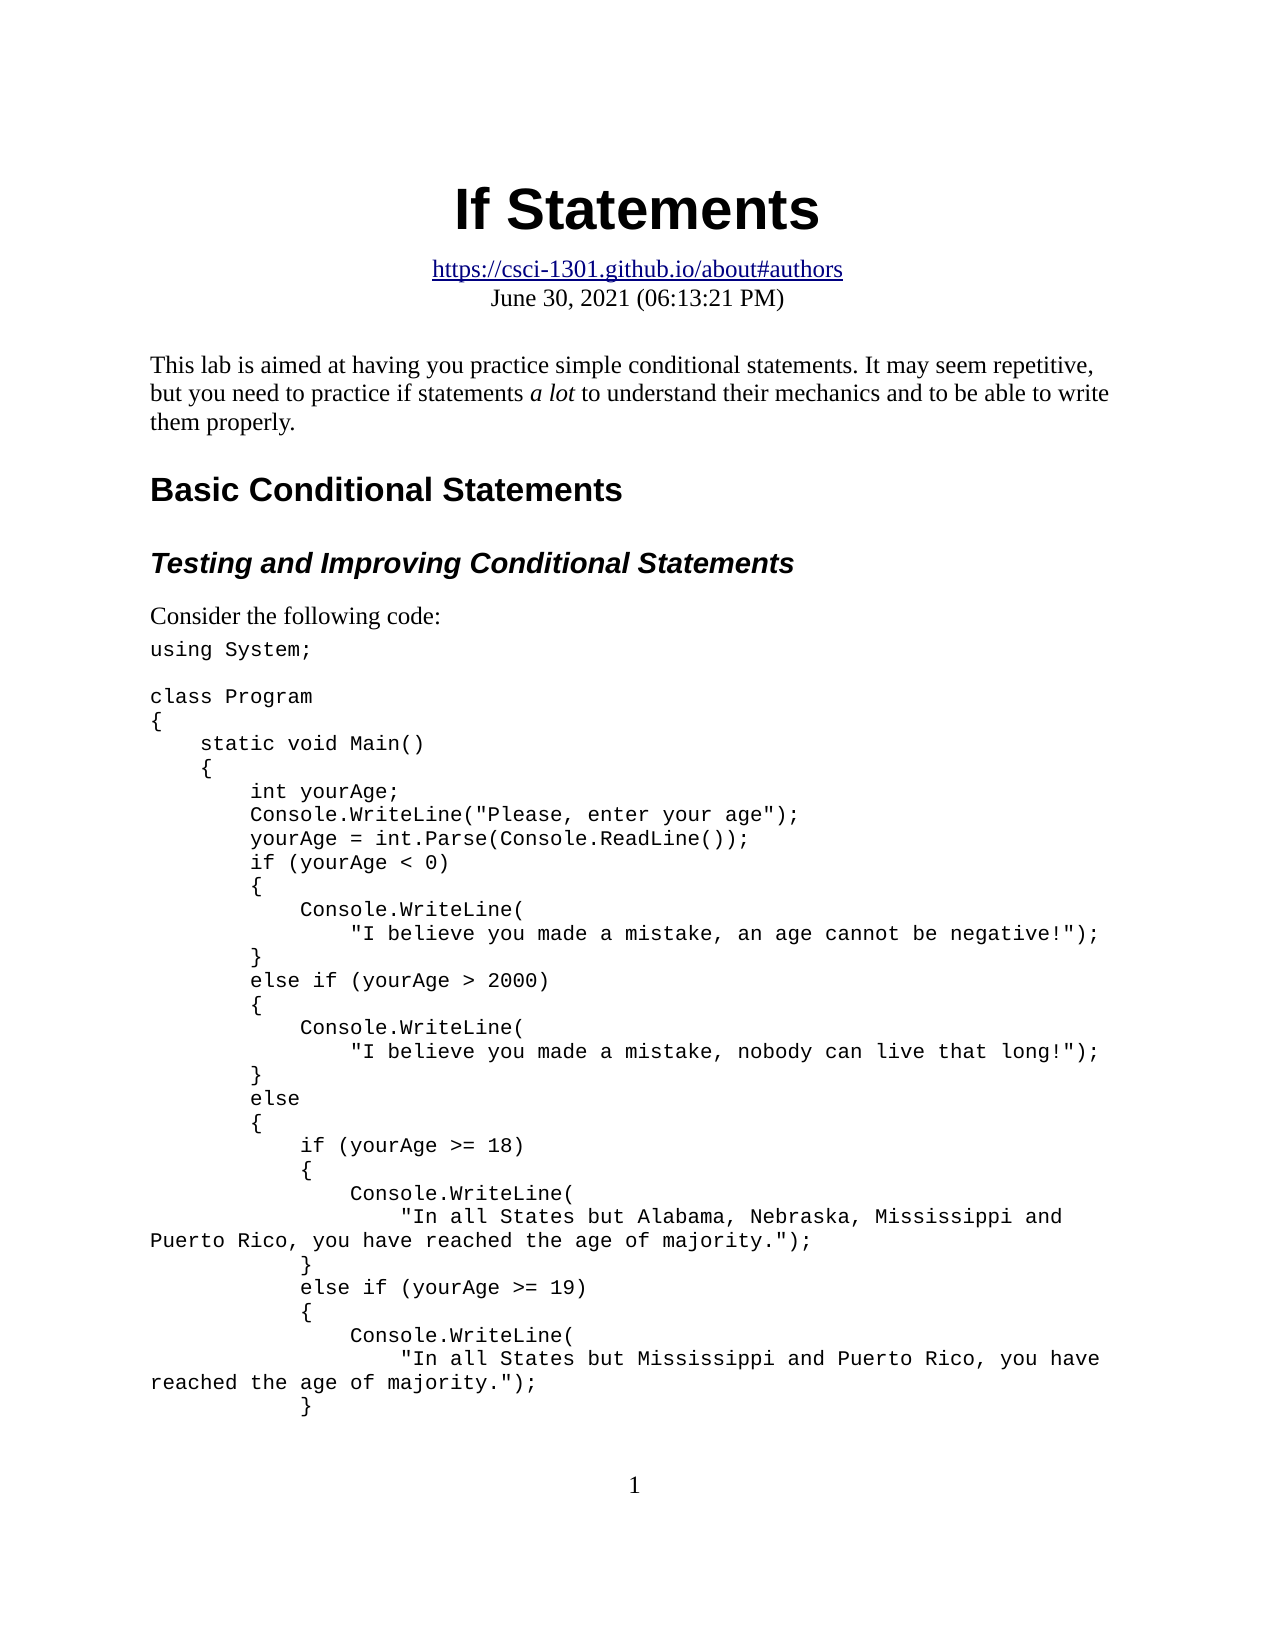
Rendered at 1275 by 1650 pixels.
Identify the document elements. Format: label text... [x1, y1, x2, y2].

text static void Main() [150, 733, 1125, 757]
text if (yourAge < 0) [150, 852, 1125, 875]
text "I believe you made a mistake, nobody can live that long!"); [150, 1041, 1125, 1064]
text { [150, 757, 1125, 781]
subtitle Basic Conditional Statements [150, 470, 1125, 509]
text } [150, 1064, 1125, 1088]
text Console.WriteLine( [150, 899, 1125, 923]
text else if (yourAge >= 19) [150, 1277, 1125, 1301]
text June 30, 2021 (06:13:21 PM) [150, 283, 1125, 312]
text { [150, 710, 1125, 733]
text Console.WriteLine("Please, enter your age"); [150, 804, 1125, 828]
text { [150, 875, 1125, 899]
text { [150, 1301, 1125, 1324]
text else if (yourAge > 2000) [150, 970, 1125, 993]
text { [150, 1112, 1125, 1135]
text "In all States but Mississippi and Puerto Rico, you have reached the age of majority."); [150, 1348, 1125, 1396]
text This lab is aimed at having you practice simple conditional statements. It may seem repetitive, but you need to practice if statements a lot to understand their mechanics and to be able to write them properly. [150, 350, 1125, 436]
text class Program [150, 686, 1125, 710]
text https://csci-1301.github.io/about#authors [150, 254, 1125, 283]
text "I believe you made a mistake, an age cannot be negative!"); [150, 923, 1125, 946]
text } [150, 946, 1125, 970]
text "In all States but Alabama, Nebraska, Mississippi and Puerto Rico, you have reached the age of majority."); [150, 1206, 1125, 1254]
text Console.WriteLine( [150, 1324, 1125, 1348]
text else [150, 1088, 1125, 1112]
text } [150, 1254, 1125, 1277]
text using System; [150, 639, 1125, 662]
text Consider the following code: [150, 601, 1125, 630]
text Console.WriteLine( [150, 1183, 1125, 1206]
text { [150, 993, 1125, 1017]
text } [150, 1396, 1125, 1419]
text if (yourAge >= 18) [150, 1135, 1125, 1159]
title If Statements [150, 175, 1125, 242]
subtitle Testing and Improving Conditional Statements [150, 546, 1125, 580]
text Console.WriteLine( [150, 1017, 1125, 1041]
text { [150, 1159, 1125, 1183]
text yourAge = int.Parse(Console.ReadLine()); [150, 828, 1125, 852]
text int yourAge; [150, 781, 1125, 804]
